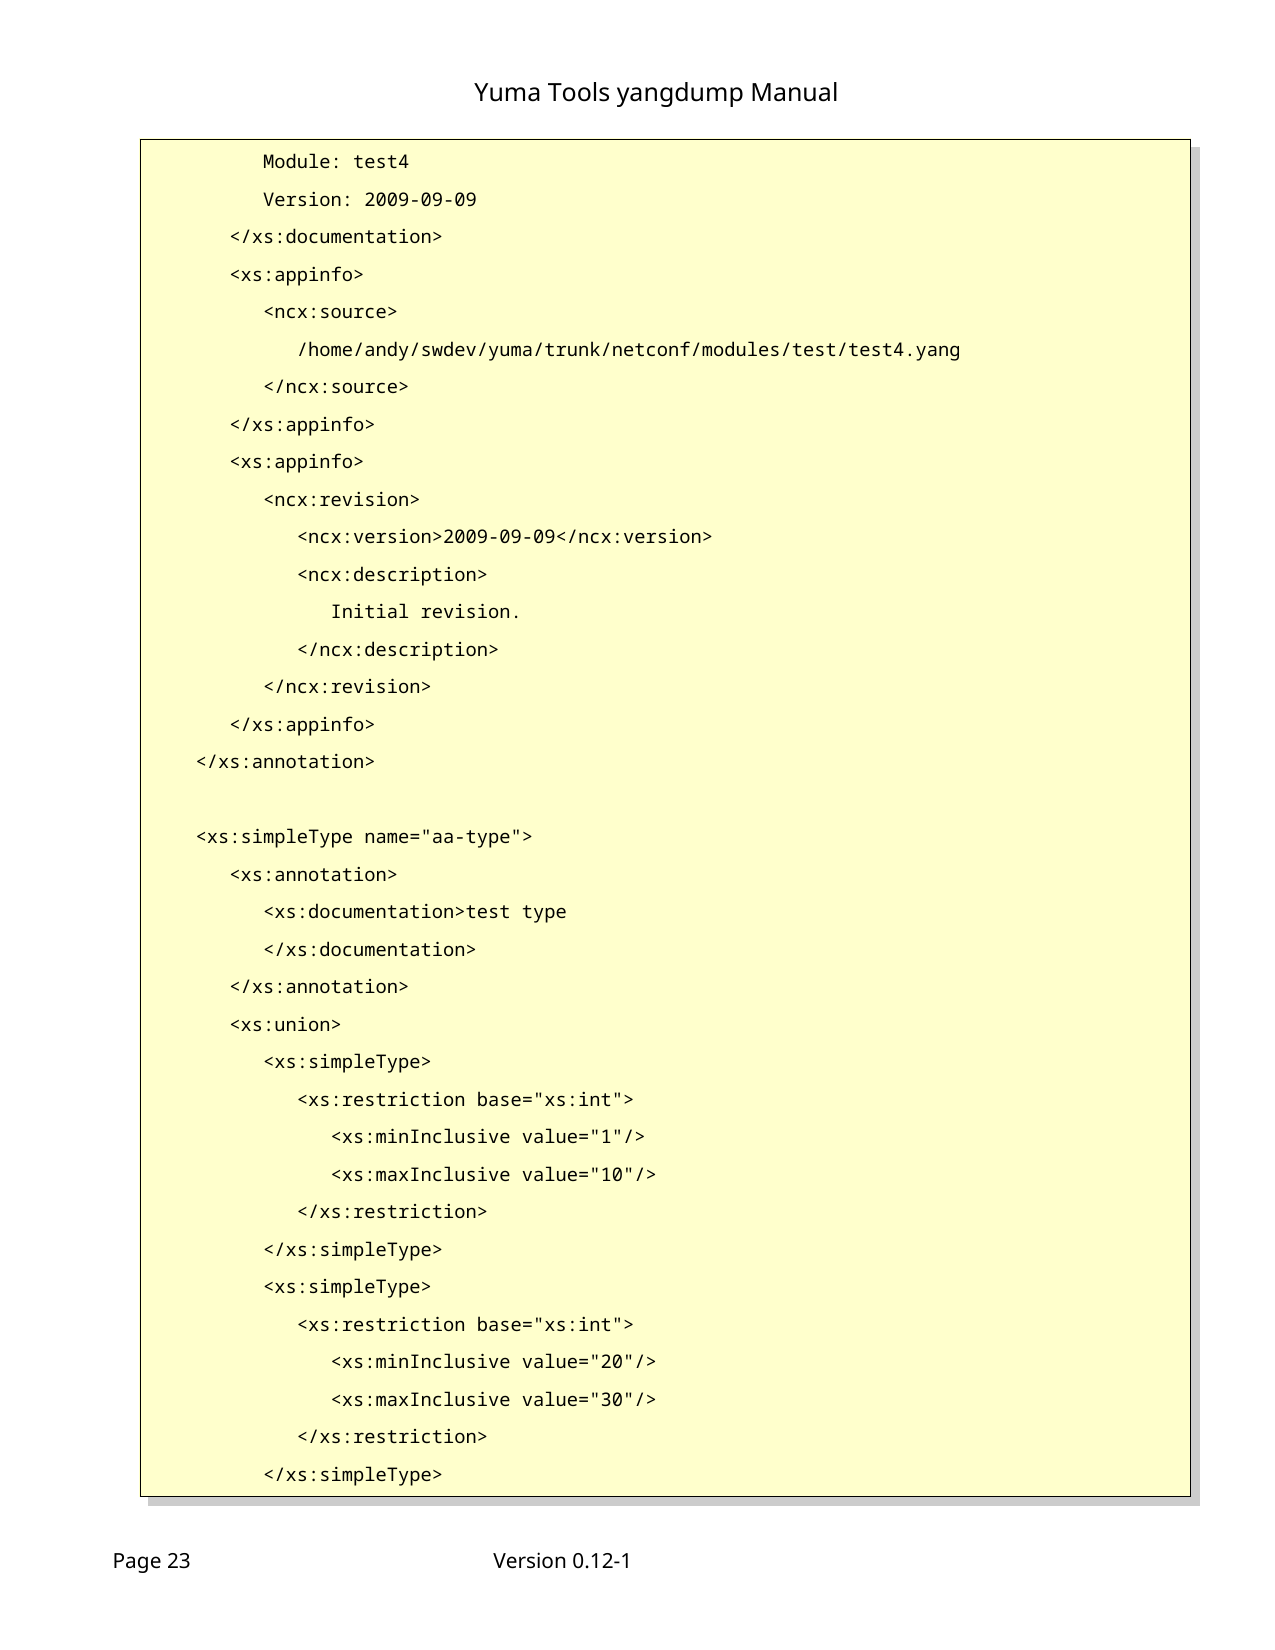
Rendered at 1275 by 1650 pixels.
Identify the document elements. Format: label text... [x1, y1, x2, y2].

text <ncx:source> [141, 288, 1190, 324]
text </xs:simpleType> [141, 1451, 1190, 1496]
text <xs:minInclusive value="20"/> [141, 1338, 1190, 1374]
text <xs:documentation>test type [141, 888, 1190, 924]
text </ncx:revision> [141, 663, 1190, 699]
text </xs:restriction> [141, 1188, 1190, 1224]
text <xs:appinfo> [141, 251, 1190, 287]
text Version: 2009-09-09 [141, 176, 1190, 212]
text </xs:documentation> [141, 926, 1190, 962]
text <xs:maxInclusive value="30"/> [141, 1376, 1190, 1412]
text </ncx:source> [141, 363, 1190, 399]
text </xs:restriction> [141, 1413, 1190, 1449]
text </xs:annotation> [141, 963, 1190, 999]
text <xs:union> [141, 1001, 1190, 1037]
text </xs:appinfo> [141, 701, 1190, 737]
text <xs:simpleType name="aa-type"> [141, 813, 1190, 849]
text Initial revision. [141, 588, 1190, 624]
text </xs:appinfo> [141, 401, 1190, 437]
text <xs:simpleType> [141, 1038, 1190, 1074]
text </xs:annotation> [141, 738, 1190, 774]
text <xs:restriction base="xs:int"> [141, 1076, 1190, 1112]
text <ncx:version>2009-09-09</ncx:version> [141, 513, 1190, 549]
text <xs:maxInclusive value="10"/> [141, 1151, 1190, 1187]
text <xs:annotation> [141, 851, 1190, 887]
text </ncx:description> [141, 626, 1190, 662]
text <xs:appinfo> [141, 438, 1190, 474]
text <xs:simpleType> [141, 1263, 1190, 1299]
text Module: test4 [141, 140, 1190, 174]
text <xs:minInclusive value="1"/> [141, 1113, 1190, 1149]
text /home/andy/swdev/yuma/trunk/netconf/modules/test/test4.yang [141, 326, 1190, 362]
text </xs:simpleType> [141, 1226, 1190, 1262]
text <ncx:description> [141, 551, 1190, 587]
text <ncx:revision> [141, 476, 1190, 512]
text </xs:documentation> [141, 213, 1190, 249]
text <xs:restriction base="xs:int"> [141, 1301, 1190, 1337]
